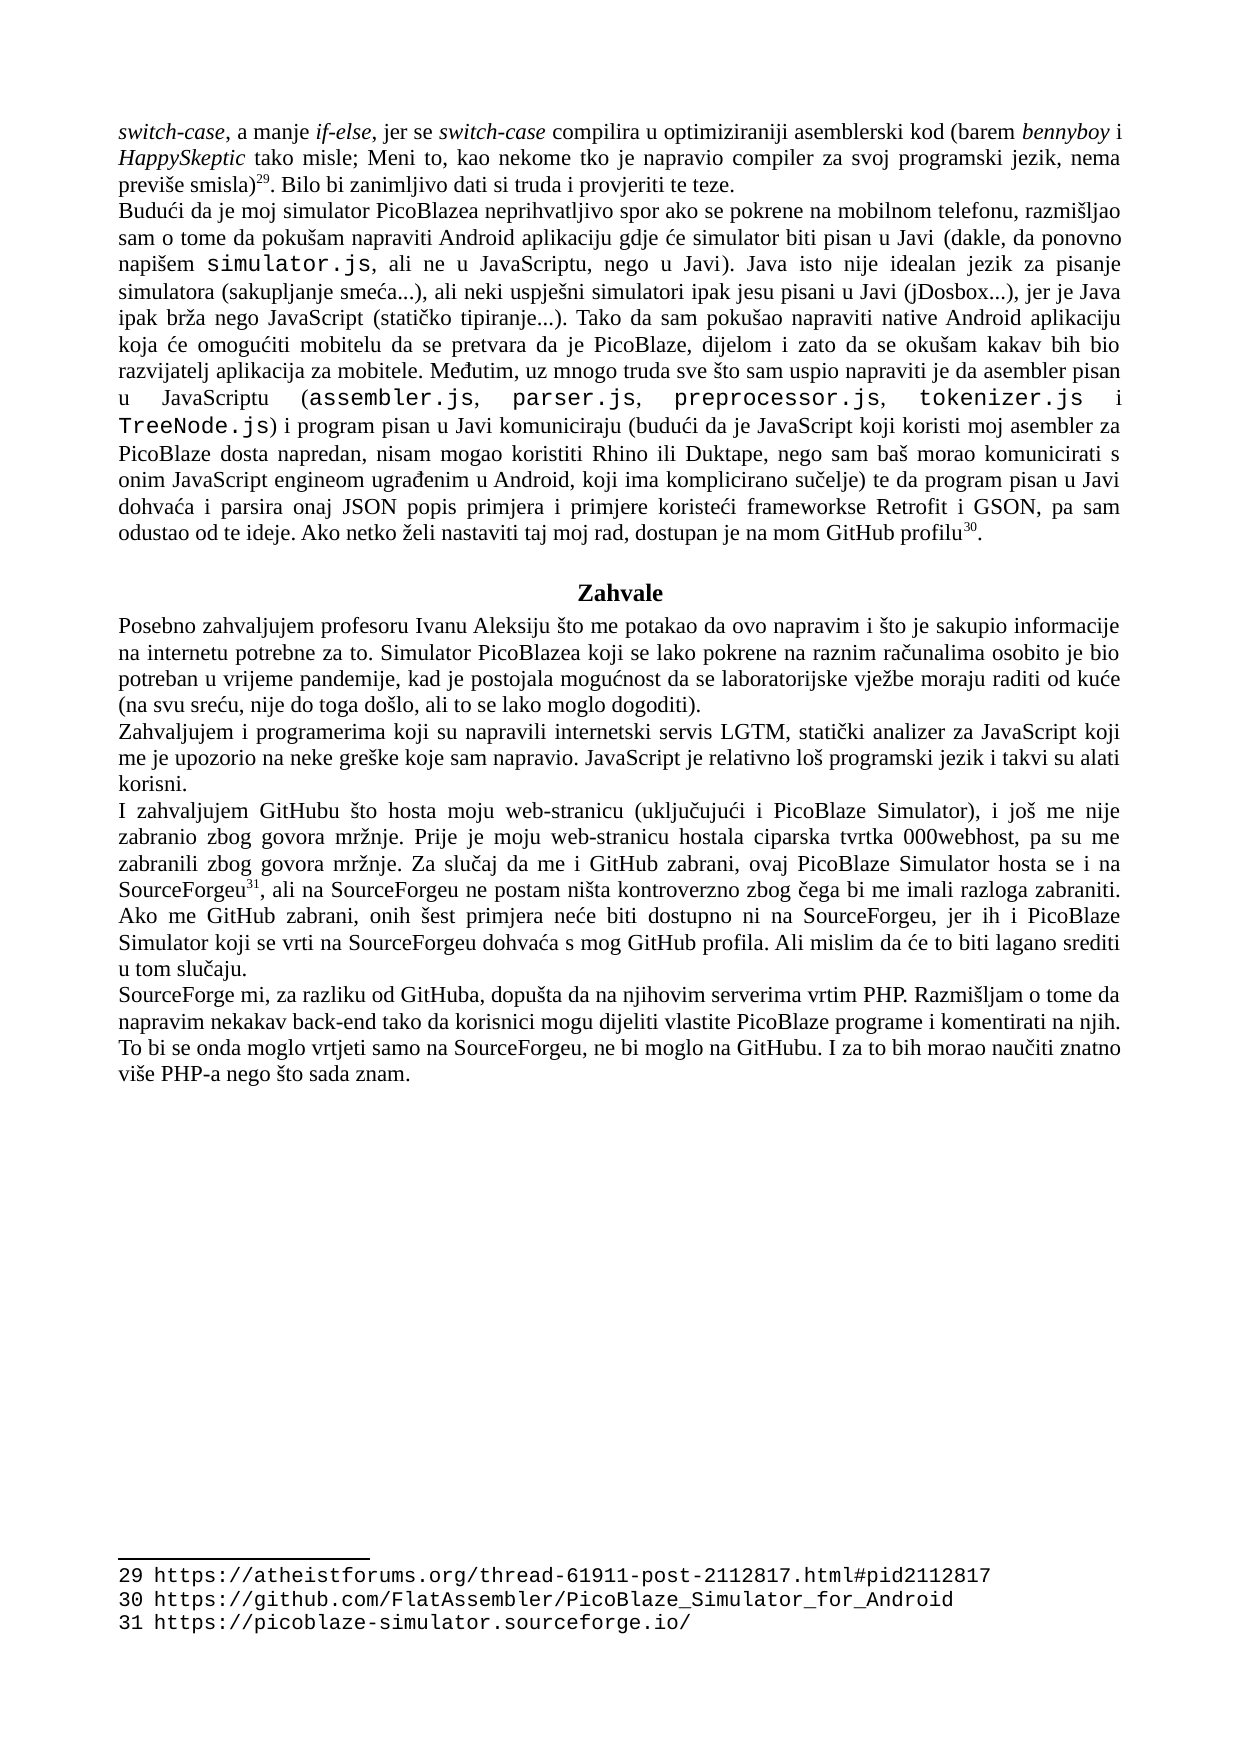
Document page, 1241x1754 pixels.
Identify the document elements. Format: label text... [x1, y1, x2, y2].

text Budući da je moj simulator PicoBlazea neprihvatljivo spor ako se pokrene na mobilnom telefonu, razmišljao sam o tome da pokušam napraviti Android aplikaciju gdje će simulator biti pisan u Javi (dakle, da ponovno napišem simulator.js, ali ne u JavaScriptu, nego u Javi). Java isto nije idealan jezik za pisanje simulatora (sakupljanje smeća...), ali neki uspješni simulatori ipak jesu pisani u Javi (jDosbox...), jer je Java ipak brža nego JavaScript (statičko tipiranje...). Tako da sam pokušao napraviti native Android aplikaciju koja će omogućiti mobitelu da se pretvara da je PicoBlaze, dijelom i zato da se okušam kakav bih bio razvijatelj aplikacija za mobitele. Međutim, uz mnogo truda sve što sam uspio napraviti je da asembler pisan u JavaScriptu (assembler.js, parser.js, preprocessor.js, tokenizer.js i TreeNode.js) i program pisan u Javi komuniciraju (budući da je JavaScript koji koristi moj asembler za PicoBlaze dosta napredan, nisam mogao koristiti Rhino ili Duktape, nego sam baš morao komunicirati s onim JavaScript engineom ugrađenim u Android, koji ima komplicirano sučelje) te da program pisan u Javi dohvaća i parsira onaj JSON popis primjera i primjere koristeći frameworkse Retrofit i GSON, pa sam odustao od te ideje. Ako netko želi nastaviti taj moj rad, dostupan je na mom GitHub profilu. [118, 197, 1122, 545]
text SourceForge mi, za razliku od GitHuba, dopušta da na njihovim serverima vrtim PHP. Razmišljam o tome da napravim nekakav back-end tako da korisnici mogu dijeliti vlastite PicoBlaze programe i komentirati na njih. To bi se onda moglo vrtjeti samo na SourceForgeu, ne bi moglo na GitHubu. I za to bih morao naučiti znatno više PHP-a nego što sada znam. [118, 981, 1122, 1087]
text switch-case, a manje if-else, jer se switch-case compilira u optimiziraniji asemblerski kod (barem bennyboy i HappySkeptic tako misle; Meni to, kao nekome tko je napravio compiler za svoj programski jezik, nema previše smisla). Bilo bi zanimljivo dati si truda i provjeriti te teze. [118, 118, 1122, 197]
text Zahvale [118, 578, 1122, 606]
text I zahvaljujem GitHubu što hosta moju web-stranicu (uključujući i PicoBlaze Simulator), i još me nije zabranio zbog govora mržnje. Prije je moju web-stranicu hostala ciparska tvrtka 000webhost, pa su me zabranili zbog govora mržnje. Za slučaj da me i GitHub zabrani, ovaj PicoBlaze Simulator hosta se i na SourceForgeu, ali na SourceForgeu ne postam ništa kontroverzno zbog čega bi me imali razloga zabraniti. Ako me GitHub zabrani, onih šest primjera neće biti dostupno ni na SourceForgeu, jer ih i PicoBlaze Simulator koji se vrti na SourceForgeu dohvaća s mog GitHub profila. Ali mislim da će to biti lagano srediti u tom slučaju. [118, 797, 1122, 981]
text https://github.com/FlatAssembler/PicoBlaze_Simulator_for_Android [118, 1588, 1122, 1612]
text Posebno zahvaljujem profesoru Ivanu Aleksiju što me potakao da ovo napravim i što je sakupio informacije na internetu potrebne za to. Simulator PicoBlazea koji se lako pokrene na raznim računalima osobito je bio potreban u vrijeme pandemije, kad je postojala mogućnost da se laboratorijske vježbe moraju raditi od kuće (na svu sreću, nije do toga došlo, ali to se lako moglo dogoditi). [118, 612, 1122, 718]
text https://atheistforums.org/thread-61911-post-2112817.html#pid2112817 [118, 1565, 1122, 1588]
text https://picoblaze-simulator.sourceforge.io/ [118, 1612, 1122, 1636]
text Zahvaljujem i programerima koji su napravili internetski servis LGTM, statički analizer za JavaScript koji me je upozorio na neke greške koje sam napravio. JavaScript je relativno loš programski jezik i takvi su alati korisni. [118, 718, 1122, 797]
